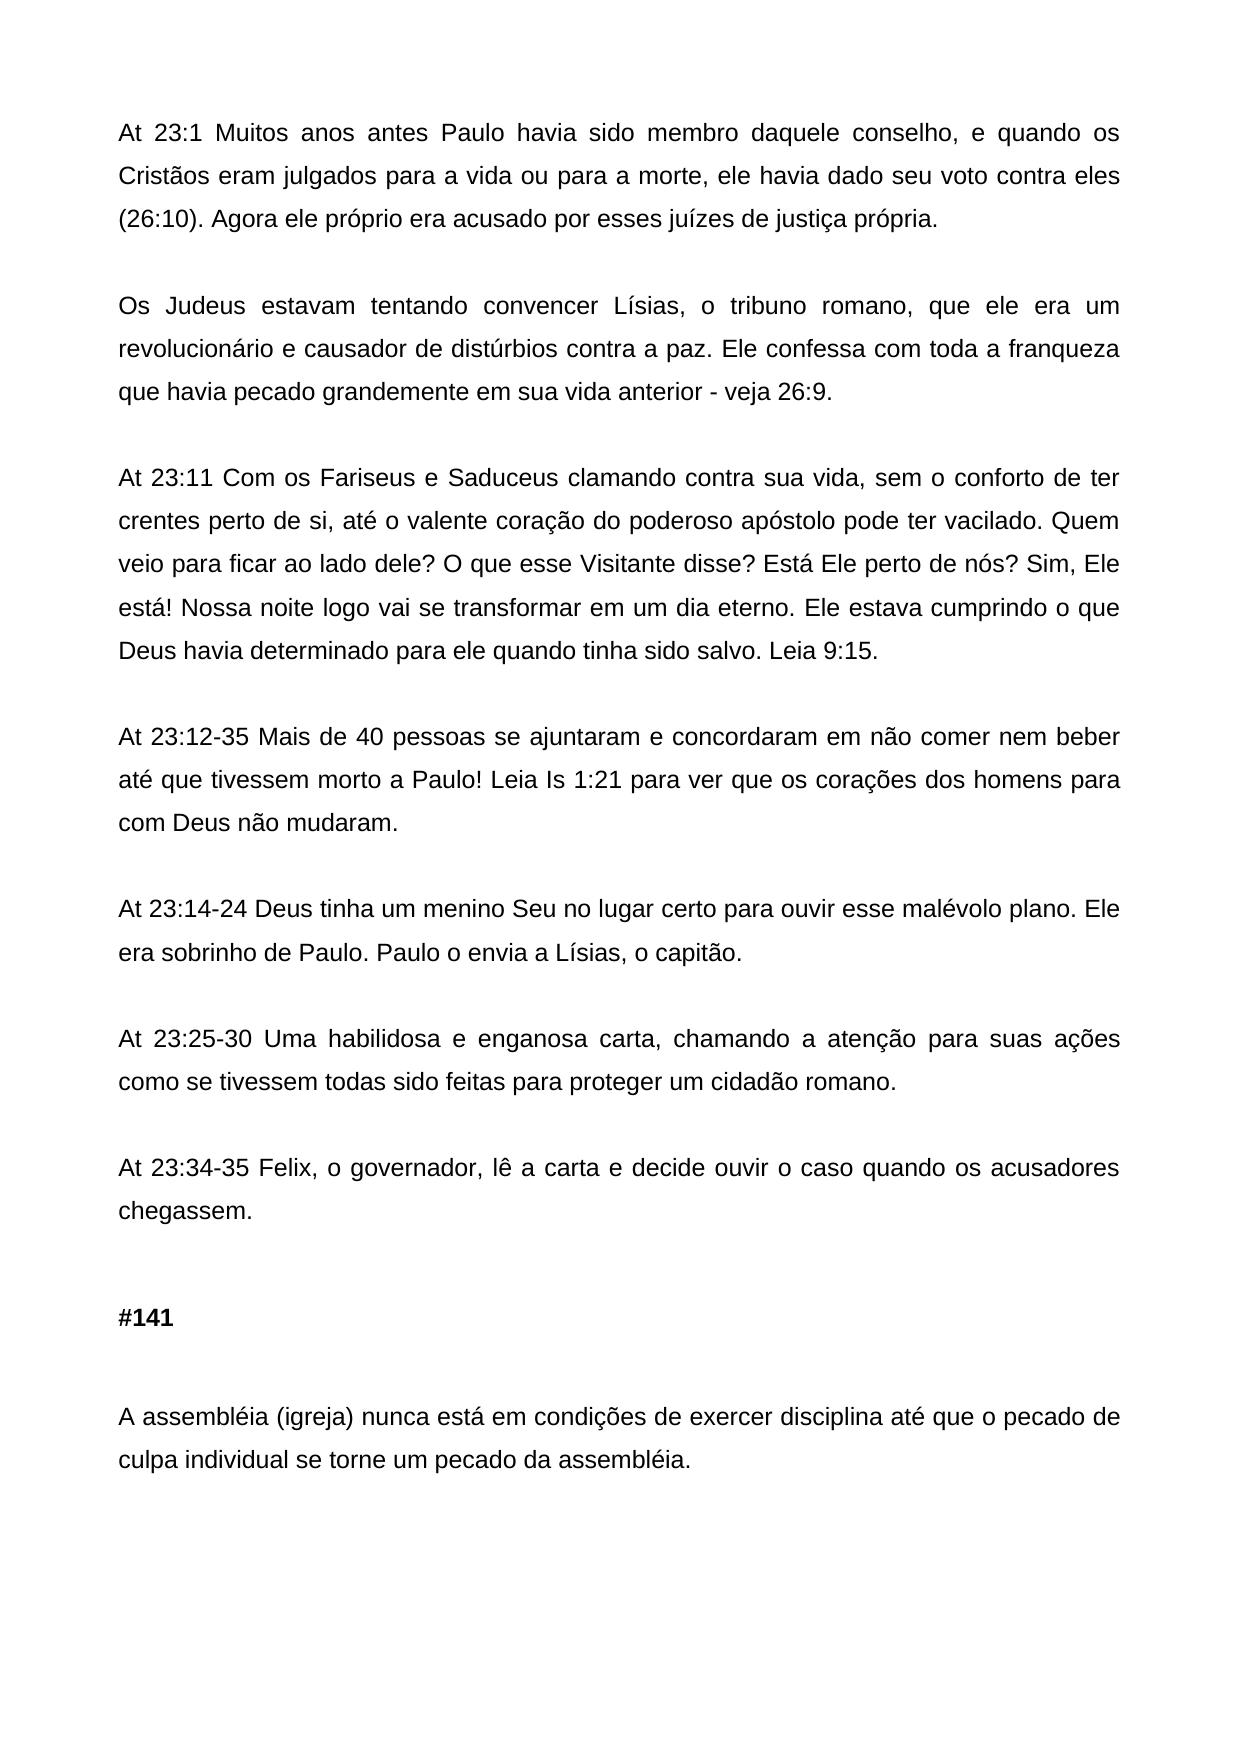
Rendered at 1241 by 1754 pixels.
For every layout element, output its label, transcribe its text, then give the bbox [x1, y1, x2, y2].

text Os Judeus estavam tentando convencer Lísias, o tribuno romano, que ele era um revolucionário e causador de distúrbios contra a paz. Ele confessa com toda a franqueza que havia pecado grandemente em sua vida anterior - veja 26:9. [118, 291, 1122, 406]
text At 23:25-30 Uma habilidosa e enganosa carta, chamando a atenção para suas ações como se tivessem todas sido feitas para proteger um cidadão romano. [118, 1024, 1122, 1096]
subtitle #141 [118, 1303, 1122, 1332]
text At 23:14-24 Deus tinha um menino Seu no lugar certo para ouvir esse malévolo plano. Ele era sobrinho de Paulo. Paulo o envia a Lísias, o capitão. [118, 894, 1122, 966]
text At 23:11 Com os Fariseus e Saduceus clamando contra sua vida, sem o conforto de ter crentes perto de si, até o valente coração do poderoso apóstolo pode ter vacilado. Quem veio para ficar ao lado dele? O que esse Visitante disse? Está Ele perto de nós? Sim, Ele está! Nossa noite logo vai se transformar em um dia eterno. Ele estava cumprindo o que Deus havia determinado para ele quando tinha sido salvo. Leia 9:15. [118, 463, 1122, 664]
text At 23:12-35 Mais de 40 pessoas se ajuntaram e concordaram em não comer nem beber até que tivessem morto a Paulo! Leia Is 1:21 para ver que os corações dos homens para com Deus não mudaram. [118, 722, 1122, 837]
text At 23:1 Muitos anos antes Paulo havia sido membro daquele conselho, e quando os Cristãos eram julgados para a vida ou para a morte, ele havia dado seu voto contra eles (26:10). Agora ele próprio era acusado por esses juízes de justiça própria. [118, 118, 1122, 233]
text A assembléia (igreja) nunca está em condições de exercer disciplina até que o pecado de culpa individual se torne um pecado da assembléia. [118, 1402, 1122, 1474]
text At 23:34-35 Felix, o governador, lê a carta e decide ouvir o caso quando os acusadores chegassem. [118, 1153, 1122, 1225]
